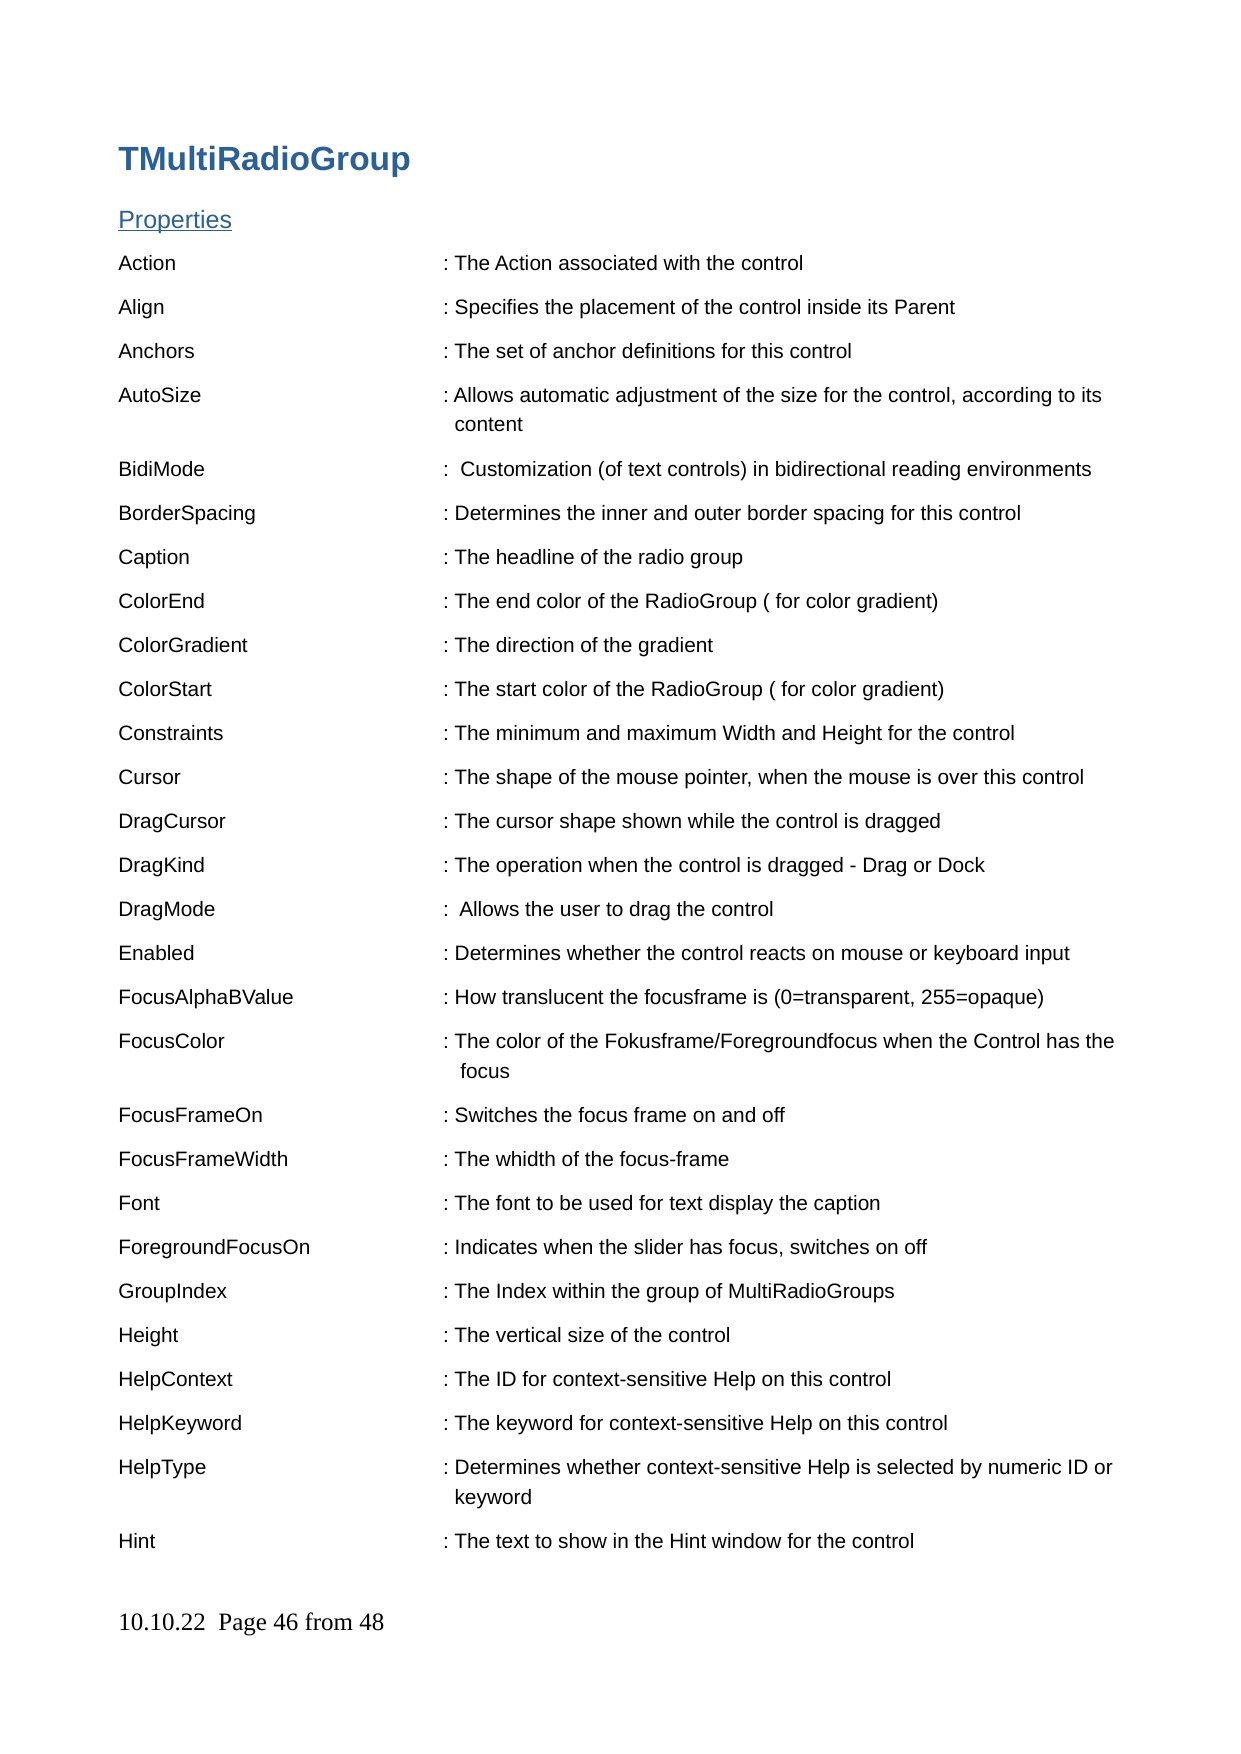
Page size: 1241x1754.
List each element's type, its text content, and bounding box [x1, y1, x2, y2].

text Height : The vertical size of the control [118, 1319, 1122, 1348]
text ForegroundFocusOn : Indicates when the slider has focus, switches on off [118, 1231, 1122, 1260]
text FocusColor : The color of the Fokusframe/Foregroundfocus when the Control has the focus [118, 1025, 1122, 1084]
text DragMode : Allows the user to drag the control [118, 893, 1122, 922]
text Action : The Action associated with the control [118, 247, 1122, 276]
text Constraints : The minimum and maximum Width and Height for the control [118, 717, 1122, 746]
text HelpContext : The ID for context-sensitive Help on this control [118, 1363, 1122, 1393]
text Caption : The headline of the radio group [118, 541, 1122, 570]
text FocusAlphaBValue : How translucent the focusframe is (0=transparent, 255=opaque) [118, 981, 1122, 1011]
text ColorEnd : The end color of the RadioGroup ( for color gradient) [118, 584, 1122, 614]
text DragCursor : The cursor shape shown while the control is dragged [118, 805, 1122, 834]
text Align : Specifies the placement of the control inside its Parent [118, 291, 1122, 320]
text DragKind : The operation when the control is dragged - Drag or Dock [118, 849, 1122, 878]
subtitle Properties [118, 205, 1122, 234]
text BorderSpacing : Determines the inner and outer border spacing for this control [118, 496, 1122, 526]
text Font : The font to be used for text display the caption [118, 1187, 1122, 1216]
text AutoSize : Allows automatic adjustment of the size for the control, according to its content [118, 379, 1122, 438]
text GroupIndex : The Index within the group of MultiRadioGroups [118, 1275, 1122, 1304]
subtitle TMultiRadioGroup [118, 139, 1122, 178]
text HelpKeyword : The keyword for context-sensitive Help on this control [118, 1407, 1122, 1437]
text BidiMode : Customization (of text controls) in bidirectional reading environments [118, 452, 1122, 482]
text Anchors : The set of anchor definitions for this control [118, 335, 1122, 364]
text ColorStart : The start color of the RadioGroup ( for color gradient) [118, 673, 1122, 702]
text ColorGradient : The direction of the gradient [118, 629, 1122, 658]
text Enabled : Determines whether the control reacts on mouse or keyboard input [118, 937, 1122, 967]
text Hint : The text to show in the Hint window for the control [118, 1525, 1122, 1554]
text Cursor : The shape of the mouse pointer, when the mouse is over this control [118, 761, 1122, 790]
text HelpType : Determines whether context-sensitive Help is selected by numeric ID or keyword [118, 1451, 1122, 1510]
text FocusFrameWidth : The whidth of the focus-frame [118, 1143, 1122, 1172]
text FocusFrameOn : Switches the focus frame on and off [118, 1099, 1122, 1128]
